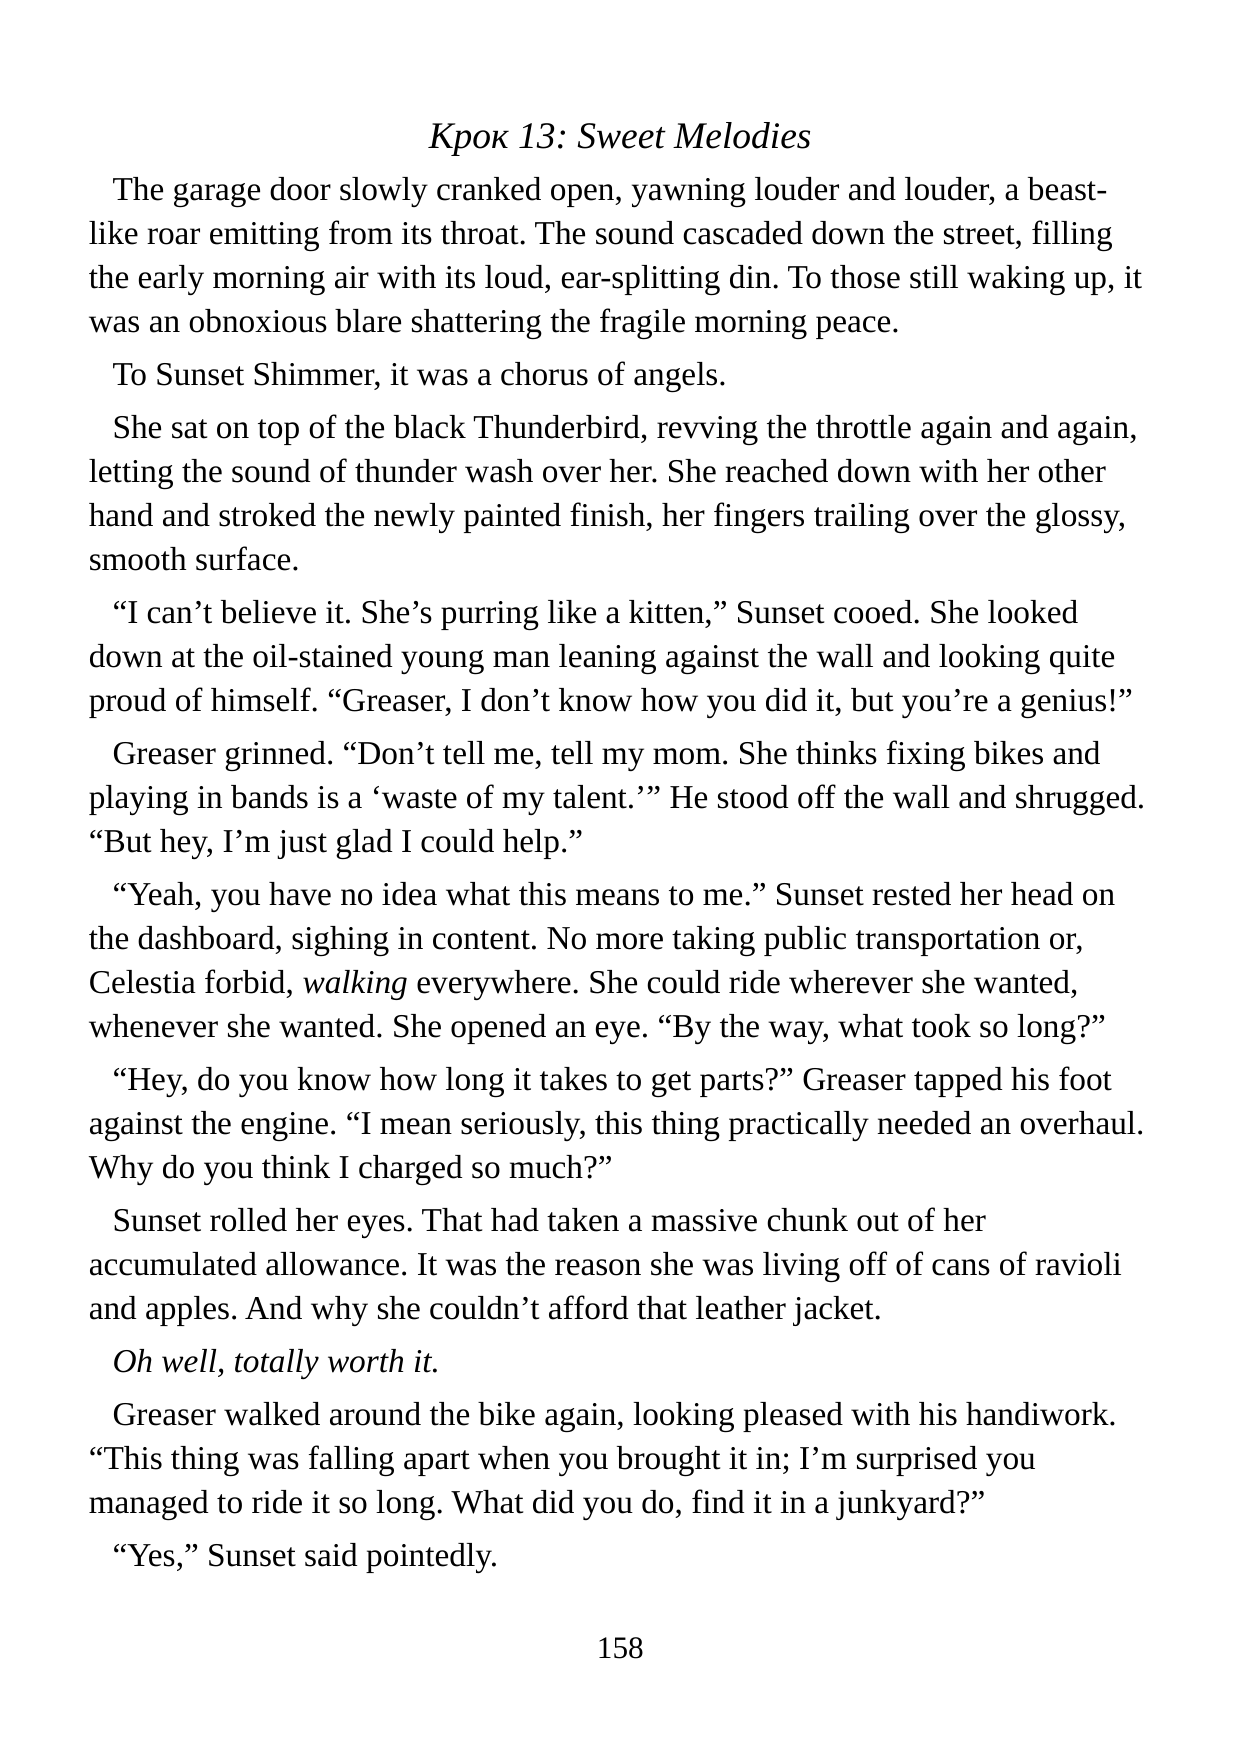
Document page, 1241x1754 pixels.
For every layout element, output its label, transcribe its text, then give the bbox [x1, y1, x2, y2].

text The garage door slowly cranked open, yawning louder and louder, a beast-like roar emitting from its throat. The sound cascaded down the street, filling the early morning air with its loud, ear-splitting din. To those still waking up, it was an obnoxious blare shattering the fragile morning peace. [88, 169, 1152, 340]
subtitle Крок 13: Sweet Melodies [88, 113, 1152, 157]
text “Hey, do you know how long it takes to get parts?” Greaser tapped his foot against the engine. “I mean seriously, this thing practically needed an overhaul. Why do you think I charged so much?” [88, 1059, 1152, 1186]
text Oh well, totally worth it. [88, 1342, 1152, 1380]
text Greaser grinned. “Don’t tell me, tell my mom. She thinks fixing bikes and playing in bands is a ‘waste of my talent.’” He stood off the wall and shrugged. “But hey, I’m just glad I could help.” [88, 733, 1152, 860]
text Sunset rolled her eyes. That had taken a massive chunk out of her accumulated allowance. It was the reason she was living off of cans of ravioli and apples. And why she couldn’t afford that leather jacket. [88, 1201, 1152, 1327]
text “Yeah, you have no idea what this means to me.” Sunset rested her head on the dashboard, sighing in content. No more taking public transportation or, Celestia forbid, walking everywhere. She could ride wherever she wanted, whenever she wanted. She opened an eye. “By the way, what took so long?” [88, 874, 1152, 1045]
text To Sunset Shimmer, it was a chorus of angels. [88, 354, 1152, 393]
text “Yes,” Sunset said pointedly. [88, 1536, 1152, 1574]
text She sat on top of the black Thunderbird, revving the throttle again and again, letting the sound of thunder wash over her. She reached down with her other hand and stroked the newly painted finish, her fingers trailing over the glossy, smooth surface. [88, 407, 1152, 578]
text Greaser walked around the bike again, looking pleased with his handiwork. “This thing was falling apart when you brought it in; I’m surprised you managed to ride it so long. What did you do, find it in a junkyard?” [88, 1394, 1152, 1521]
text “I can’t believe it. She’s purring like a kitten,” Sunset cooed. She looked down at the oil-stained young man leaning against the wall and looking quite proud of himself. “Greaser, I don’t know how you did it, but you’re a genius!” [88, 592, 1152, 719]
